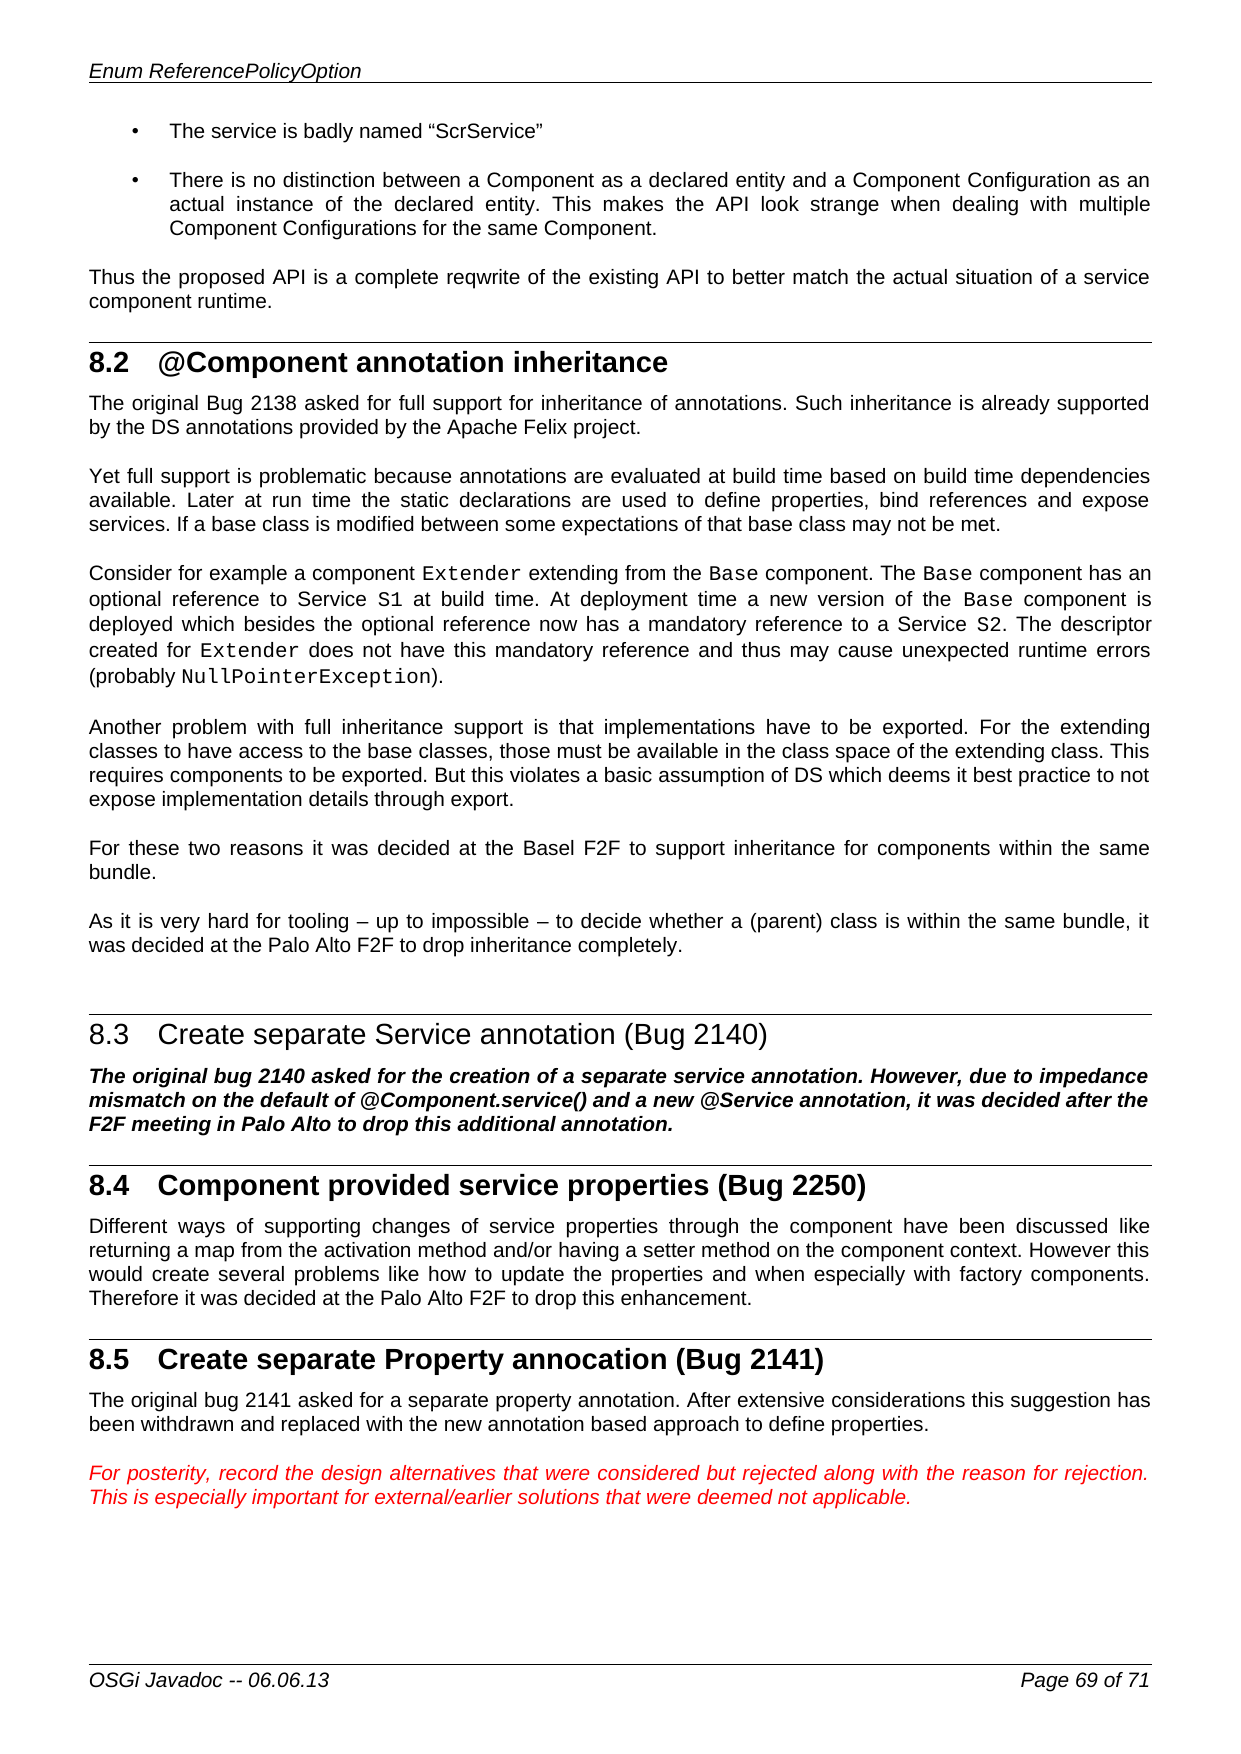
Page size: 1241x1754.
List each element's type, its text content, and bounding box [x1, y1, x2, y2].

subtitle Create separate Property annocation (Bug 2141) [88, 1340, 1152, 1375]
text Thus the proposed API is a complete reqwrite of the existing API to better match the actual situation of a service component runtime. [88, 264, 1152, 312]
text The original bug 2141 asked for a separate property annotation. After extensive considerations this suggestion has been withdrawn and replaced with the new annotation based approach to define properties. [88, 1388, 1152, 1436]
text Different ways of supporting changes of service properties through the component have been discussed like returning a map from the activation method and/or having a setter method on the component context. However this would create several problems like how to update the properties and when especially with factory components. Therefore it was decided at the Palo Alto F2F to drop this enhancement. [88, 1214, 1152, 1309]
subtitle Create separate Service annotation (Bug 2140) [88, 1015, 1152, 1051]
subtitle Component provided service properties (Bug 2250) [88, 1166, 1152, 1201]
text As it is very hard for tooling – up to impossible – to decide whether a (parent) class is within the same bundle, it was decided at the Palo Alto F2F to drop inheritance completely. [88, 908, 1152, 956]
text Yet full support is problematic because annotations are evaluated at build time based on build time dependencies available. Later at run time the static declarations are used to define properties, bind references and expose services. If a base class is modified between some expectations of that base class may not be met. [88, 464, 1152, 536]
list There is no distinction between a Component as a declared entity and a Component Configuration as an actual instance of the declared entity. This makes the API look strange when dealing with multiple Component Configurations for the same Component. [132, 167, 1152, 239]
text For posterity, record the design alternatives that were considered but rejected along with the reason for rejection. This is especially important for external/earlier solutions that were deemed not applicable. [88, 1461, 1152, 1509]
text For these two reasons it was decided at the Basel F2F to support inheritance for components within the same bundle. [88, 836, 1152, 883]
text Consider for example a component Extender extending from the Base component. The Base component has an optional reference to Service S1 at build time. At deployment time a new version of the Base component is deployed which besides the optional reference now has a mandatory reference to a Service S2. The descriptor created for Extender does not have this mandatory reference and thus may cause unexpected runtime errors (probably NullPointerException). [88, 561, 1152, 690]
text The original Bug 2138 asked for full support for inheritance of annotations. Such inheritance is already supported by the DS annotations provided by the Apache Felix project. [88, 391, 1152, 439]
text Another problem with full inheritance support is that implementations have to be exported. For the extending classes to have access to the base classes, those must be available in the class space of the extending class. This requires components to be exported. But this violates a basic assumption of DS which deems it best practice to not expose implementation details through export. [88, 715, 1152, 811]
list The service is badly named “ScrService” [132, 118, 1152, 142]
text The original bug 2140 asked for the creation of a separate service annotation. However, due to impedance mismatch on the default of @Component.service() and a new @Service annotation, it was decided after the F2F meeting in Palo Alto to drop this additional annotation. [88, 1063, 1152, 1135]
subtitle @Component annotation inheritance [88, 343, 1152, 378]
